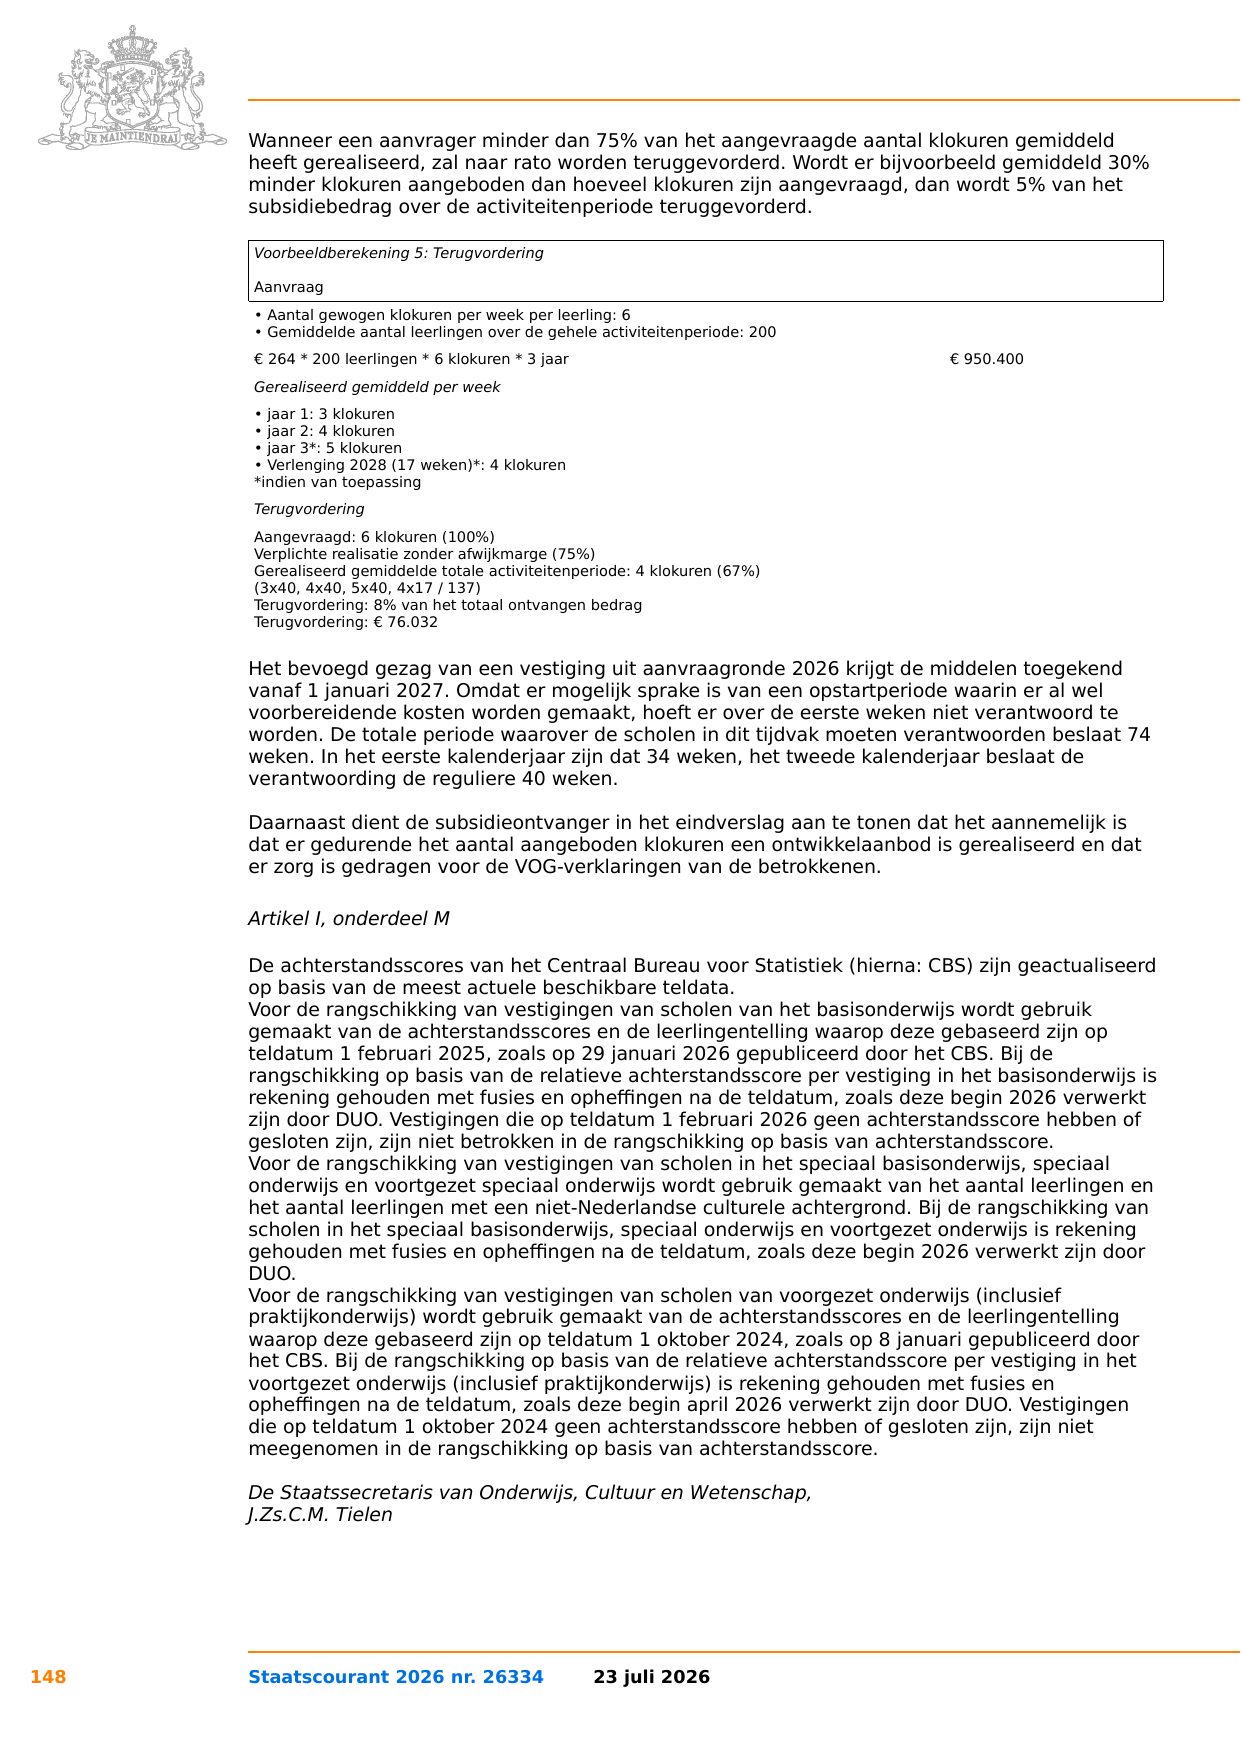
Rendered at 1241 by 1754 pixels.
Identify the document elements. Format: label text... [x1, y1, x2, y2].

text De achterstandsscores van het Centraal Bureau voor Statistiek (hierna: CBS) zijn geactualiseerd op basis van de meest actuele beschikbare teldata. [248, 955, 1163, 999]
text Voor de rangschikking van vestigingen van scholen van voorgezet onderwijs (inclusief praktijkonderwijs) wordt gebruik gemaakt van de achterstandsscores en de leerlingentelling waarop deze gebaseerd zijn op teldatum 1 oktober 2024, zoals op 8 januari gepubliceerd door het CBS. Bij de rangschikking op basis van de relatieve achterstandsscore per vestiging in het voortgezet onderwijs (inclusief praktijkonderwijs) is rekening gehouden met fusies en opheffingen na de teldatum, zoals deze begin april 2026 verwerkt zijn door DUO. Vestigingen die op teldatum 1 oktober 2024 geen achterstandsscore hebben of gesloten zijn, zijn niet meegenomen in de rangschikking op basis van achterstandsscore. [248, 1284, 1163, 1460]
text Voor de rangschikking van vestigingen van scholen van het basisonderwijs wordt gebruik gemaakt van de achterstandsscores en de leerlingentelling waarop deze gebaseerd zijn op teldatum 1 februari 2025, zoals op 29 januari 2026 gepubliceerd door het CBS. Bij de rangschikking op basis van de relatieve achterstandsscore per vestiging in het basisonderwijs is rekening gehouden met fusies en opheffingen na de teldatum, zoals deze begin 2026 verwerkt zijn door DUO. Vestigingen die op teldatum 1 februari 2026 geen achterstandsscore hebben of gesloten zijn, zijn niet betrokken in de rangschikking op basis van achterstandsscore. [248, 999, 1163, 1153]
text Het bevoegd gezag van een vestiging uit aanvraagronde 2026 krijgt de middelen toegekend vanaf 1 januari 2027. Omdat er mogelijk sprake is van een opstartperiode waarin er al wel voorbereidende kosten worden gemaakt, hoeft er over de eerste weken niet verantwoord te worden. De totale periode waarover de scholen in dit tijdvak moeten verantwoorden beslaat 74 weken. In het eerste kalenderjaar zijn dat 34 weken, het tweede kalenderjaar beslaat de verantwoording de reguliere 40 weken. [248, 658, 1163, 790]
subtitle Artikel I, onderdeel M [248, 908, 1163, 930]
text Wanneer een aanvrager minder dan 75% van het aangevraagde aantal klokuren gemiddeld heeft gerealiseerd, zal naar rato worden teruggevorderd. Wordt er bijvoorbeeld gemiddeld 30% minder klokuren aangeboden dan hoeveel klokuren zijn aangevraagd, dan wordt 5% van het subsidiebedrag over de activiteitenperiode teruggevorderd. [248, 130, 1163, 218]
text De Staatssecretaris van Onderwijs, Cultuur en Wetenschap, J.Zs.C.M. Tielen [248, 1482, 1163, 1526]
picture [38, 25, 227, 150]
text Voor de rangschikking van vestigingen van scholen in het speciaal basisonderwijs, speciaal onderwijs en voortgezet speciaal onderwijs wordt gebruik gemaakt van het aantal leerlingen en het aantal leerlingen met een niet-Nederlandse culturele achtergrond. Bij de rangschikking van scholen in het speciaal basisonderwijs, speciaal onderwijs en voortgezet onderwijs is rekening gehouden met fusies en opheffingen na de teldatum, zoals deze begin 2026 verwerkt zijn door DUO. [248, 1153, 1163, 1284]
text Daarnaast dient de subsidieontvanger in het eindverslag aan te tonen dat het aannemelijk is dat er gedurende het aantal aangeboden klokuren een ontwikkelaanbod is gerealiseerd en dat er zorg is gedragen voor de VOG-verklaringen van de betrokkenen. [248, 812, 1163, 878]
